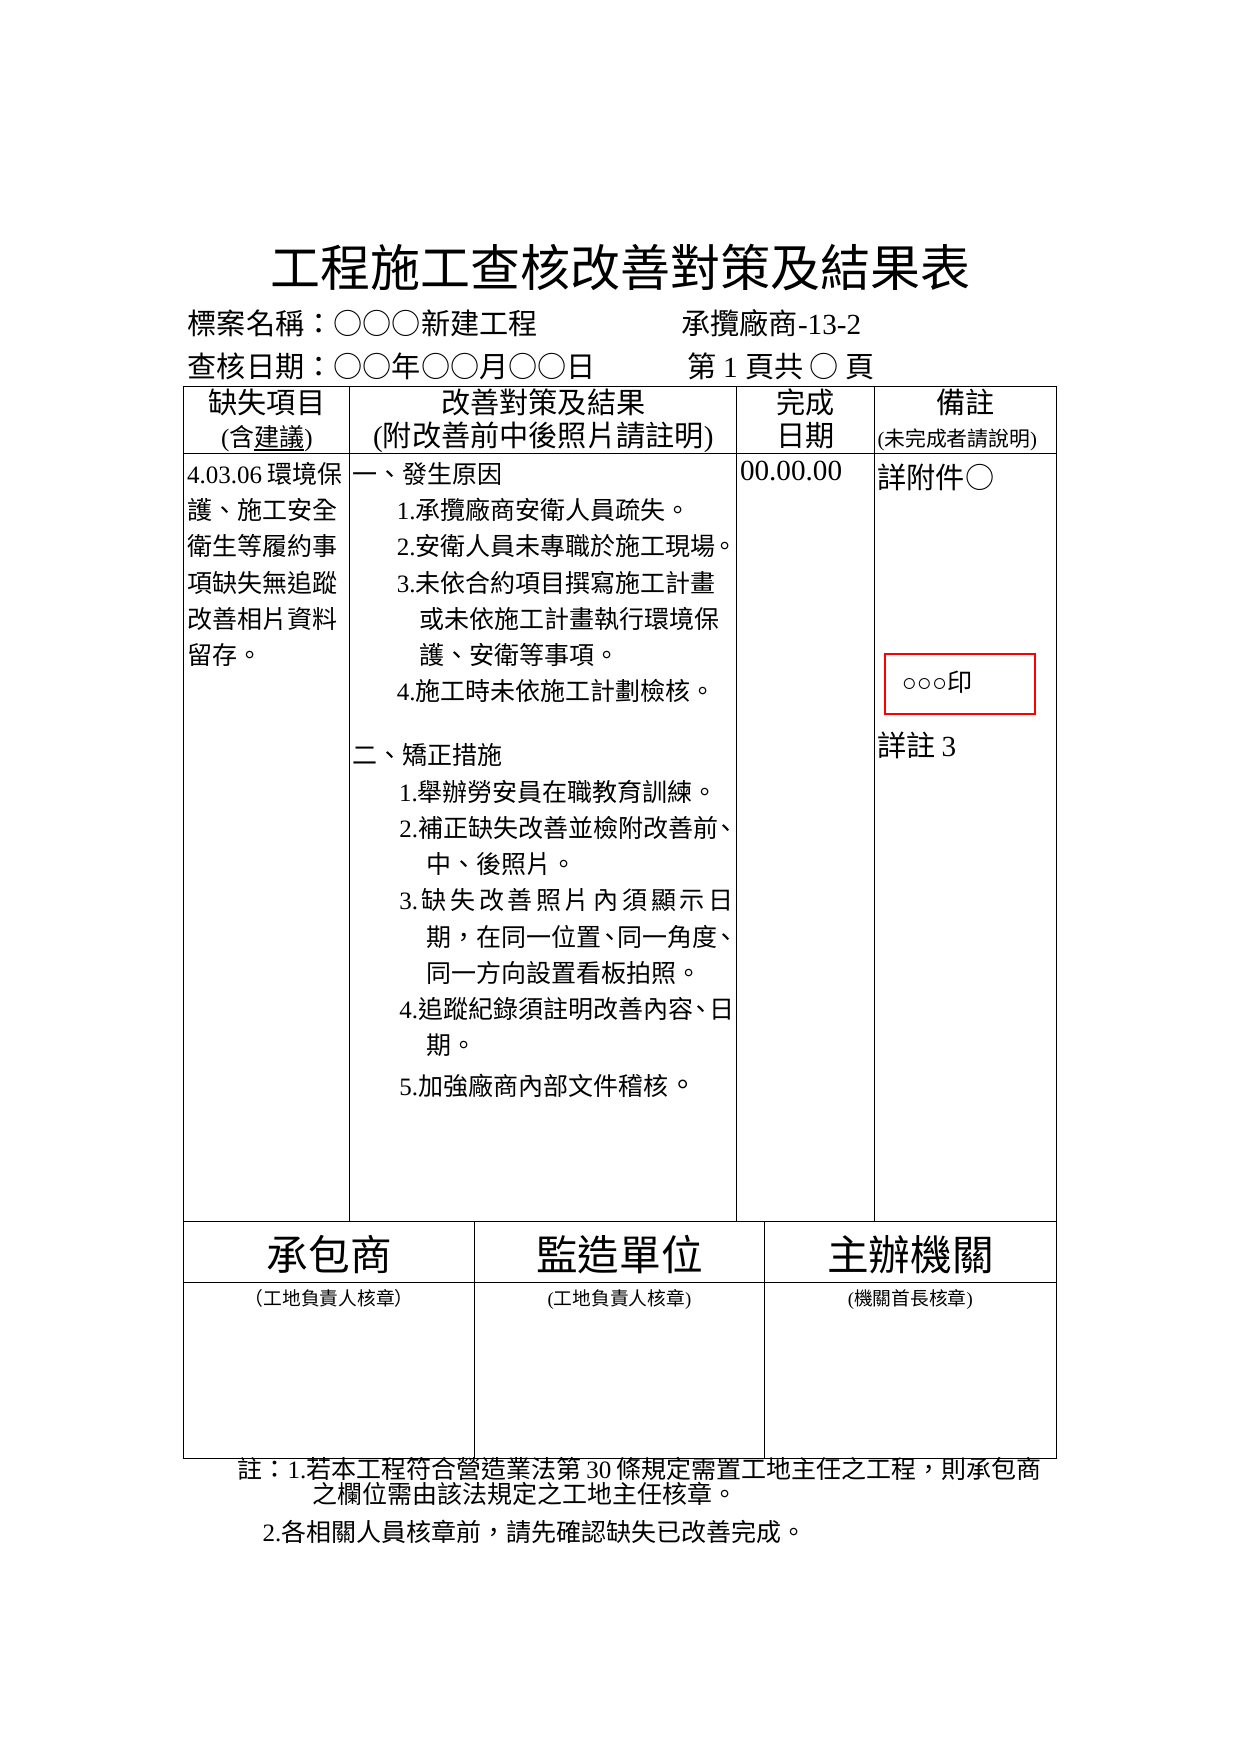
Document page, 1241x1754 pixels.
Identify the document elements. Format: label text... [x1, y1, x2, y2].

table_cell 一、發生原因 1.承攬廠商安衛人員疏失。 2.安衛人員未專職於施工現場。 3.未依合約項目撰寫施工計畫或未依施工計畫執行環境保護、安衛等事項。 4.施工時未依施工計劃檢核。 二、矯正措施 1.舉辦勞安員在職教育訓練。 2.補正缺失改善並檢附改善前、中、後照片。 3.缺失改善照片內須顯示日期，在同一位置、同一角度、同一方向設置看板拍照。 4.追蹤紀錄須註明改善內容、日期。 5.加強廠商內部文件稽核。 [350, 454, 736, 1221]
table_cell 00.00.00 [737, 454, 874, 1221]
text 工程施工查核改善對策及結果表 [187, 228, 1053, 301]
text 標案名稱：○○○新建工程 承攬廠商-13-2 [187, 301, 1053, 343]
table_header 備註 (未完成者請說明) [875, 387, 1056, 453]
table_header 改善對策及結果 (附改善前中後照片請註明) [350, 387, 736, 453]
table_cell （工地負責人核章） [184, 1283, 474, 1458]
table_header 缺失項目 (含建議) [184, 387, 349, 453]
table_cell 4.03.06環境保護、施工安全衛生等履約事項缺失無追蹤改善相片資料留存。 [184, 454, 349, 1221]
table_cell 主辦機關 [765, 1222, 1056, 1282]
text 查核日期：○○年○○月○○日 第 1 頁共 ○ 頁 [187, 343, 1053, 386]
table_cell 承包商 [184, 1222, 474, 1282]
table_header 完成 日期 [737, 387, 874, 453]
text 2.各相關人員核章前，請先確認缺失已改善完成。 [237, 1521, 1053, 1546]
table_cell 詳附件○ 詳註3 [875, 454, 1056, 1221]
table_cell (工地負責人核章) [475, 1283, 764, 1458]
table_cell 監造單位 [475, 1222, 764, 1282]
table_cell (機關首長核章) [765, 1283, 1056, 1458]
text 註：1.若本工程符合營造業法第30條規定需置工地主任之工程，則承包商之欄位需由該法規定之工地主任核章。 [237, 1459, 1053, 1509]
